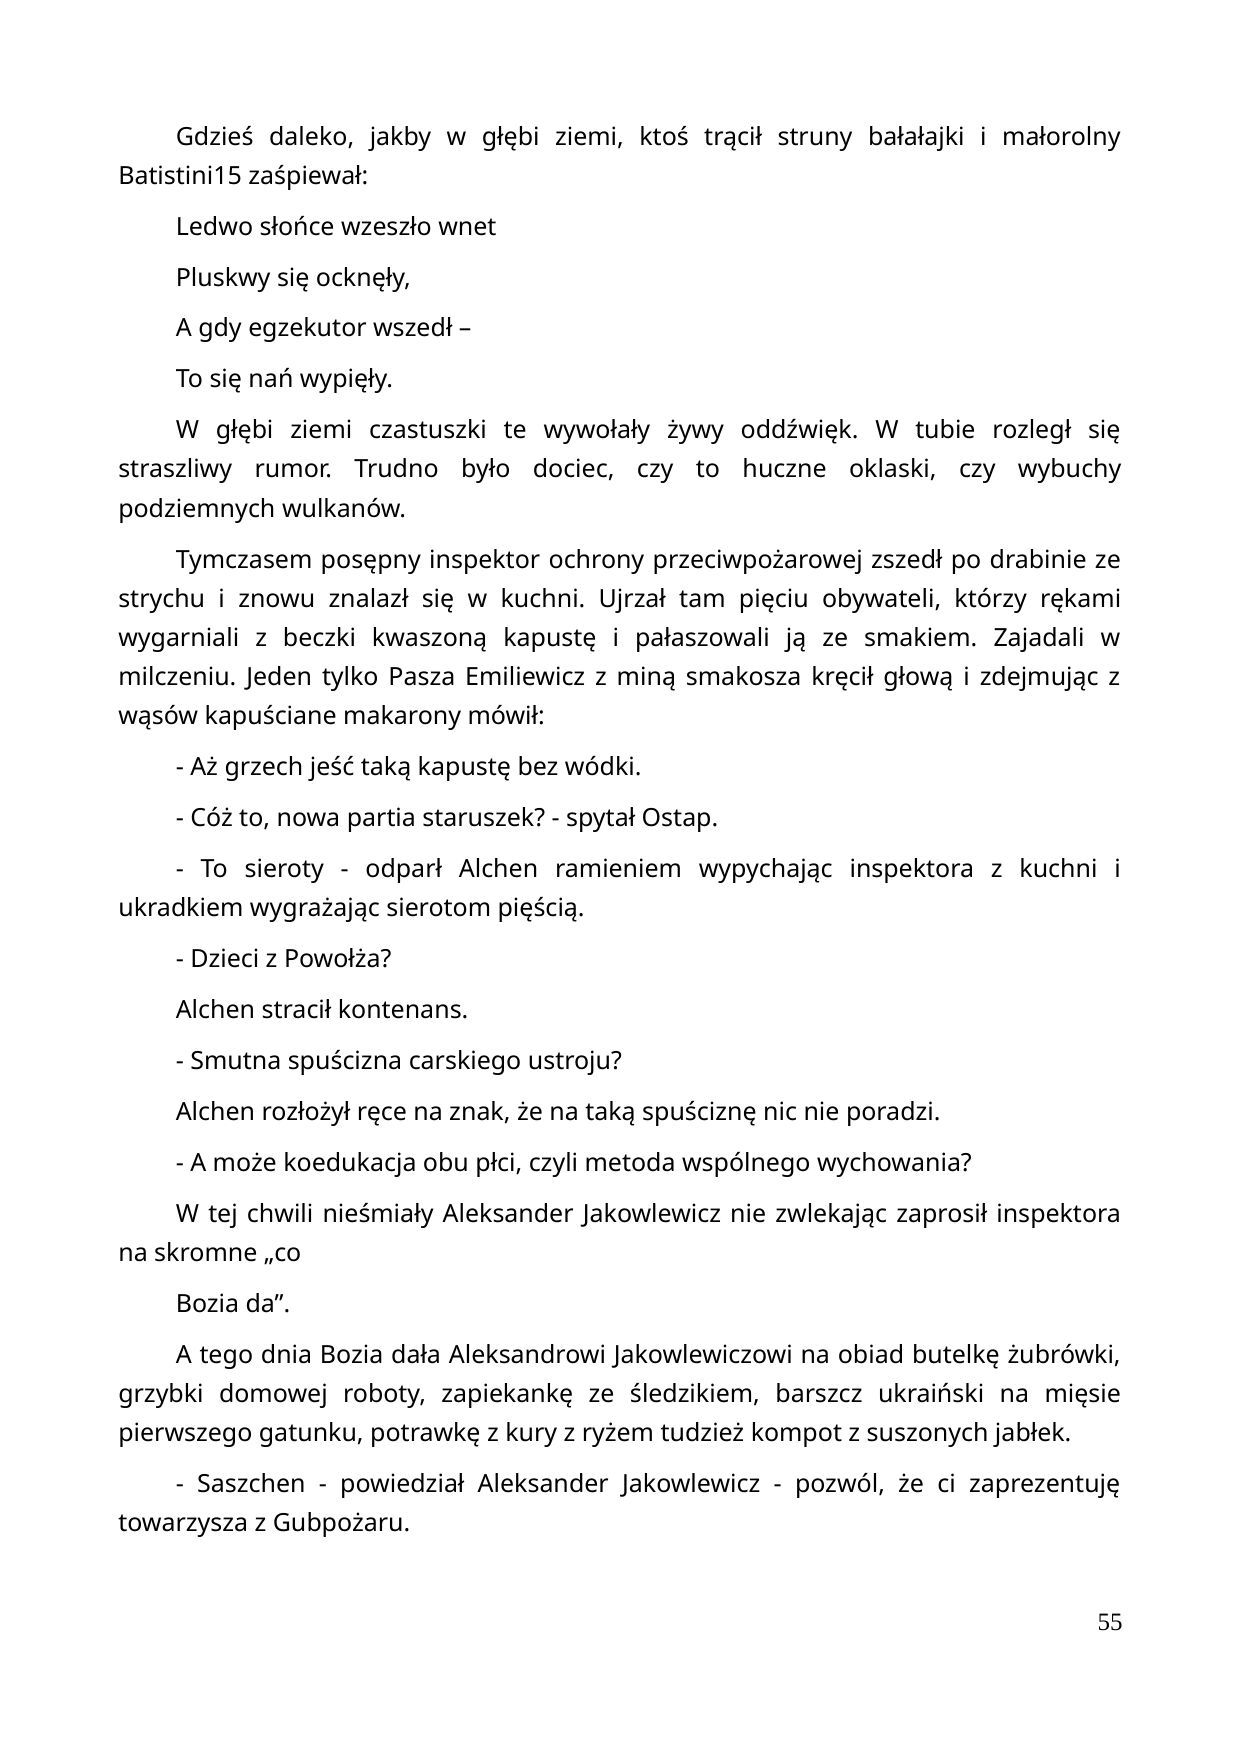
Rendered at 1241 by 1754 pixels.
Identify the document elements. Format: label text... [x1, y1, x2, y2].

text A tego dnia Bozia dała Aleksandrowi Jakowlewiczowi na obiad butelkę żubrówki, grzybki domowej roboty, zapiekankę ze śledzikiem, barszcz ukraiński na mięsie pierwszego gatunku, potrawkę z kury z ryżem tudzież kompot z suszonych jabłek. [118, 1337, 1122, 1449]
text Gdzieś daleko, jakby w głębi ziemi, ktoś trącił struny bałałajki i małorolny Batistini15 zaśpiewał: [118, 118, 1122, 191]
text - To sieroty - odparł Alchen ramieniem wypychając inspektora z kuchni i ukradkiem wygrażając sierotom pięścią. [118, 851, 1122, 924]
text To się nań wypięły. [118, 361, 1122, 395]
text Pluskwy się ocknęły, [118, 259, 1122, 293]
text - Dzieci z Powołża? [118, 941, 1122, 975]
text Ledwo słońce wzeszło wnet [118, 208, 1122, 242]
text - Saszchen - powiedział Aleksander Jakowlewicz - pozwól, że ci zaprezentuję towarzysza z Gubpożaru. [118, 1466, 1122, 1539]
text - Cóż to, nowa partia staruszek? - spytał Ostap. [118, 800, 1122, 834]
text Tymczasem posępny inspektor ochrony przeciwpożarowej zszedł po drabinie ze strychu i znowu znalazł się w kuchni. Ujrzał tam pięciu obywateli, którzy rękami wygarniali z beczki kwaszoną kapustę i pałaszowali ją ze smakiem. Zajadali w milczeniu. Jeden tylko Pasza Emiliewicz z miną smakosza kręcił głową i zdejmując z wąsów kapuściane makarony mówił: [118, 541, 1122, 732]
text - Aż grzech jeść taką kapustę bez wódki. [118, 749, 1122, 783]
text Alchen stracił kontenans. [118, 992, 1122, 1026]
text Bozia da”. [118, 1286, 1122, 1320]
text Alchen rozłożył ręce na znak, że na taką spuściznę nic nie poradzi. [118, 1094, 1122, 1128]
text W głębi ziemi czastuszki te wywołały żywy oddźwięk. W tubie rozległ się straszliwy rumor. Trudno było dociec, czy to huczne oklaski, czy wybuchy podziemnych wulkanów. [118, 412, 1122, 524]
text - A może koedukacja obu płci, czyli metoda wspólnego wychowania? [118, 1144, 1122, 1179]
text A gdy egzekutor wszedł – [118, 310, 1122, 344]
text W tej chwili nieśmiały Aleksander Jakowlewicz nie zwlekając zaprosił inspektora na skromne „co [118, 1196, 1122, 1269]
text - Smutna spuścizna carskiego ustroju? [118, 1043, 1122, 1077]
